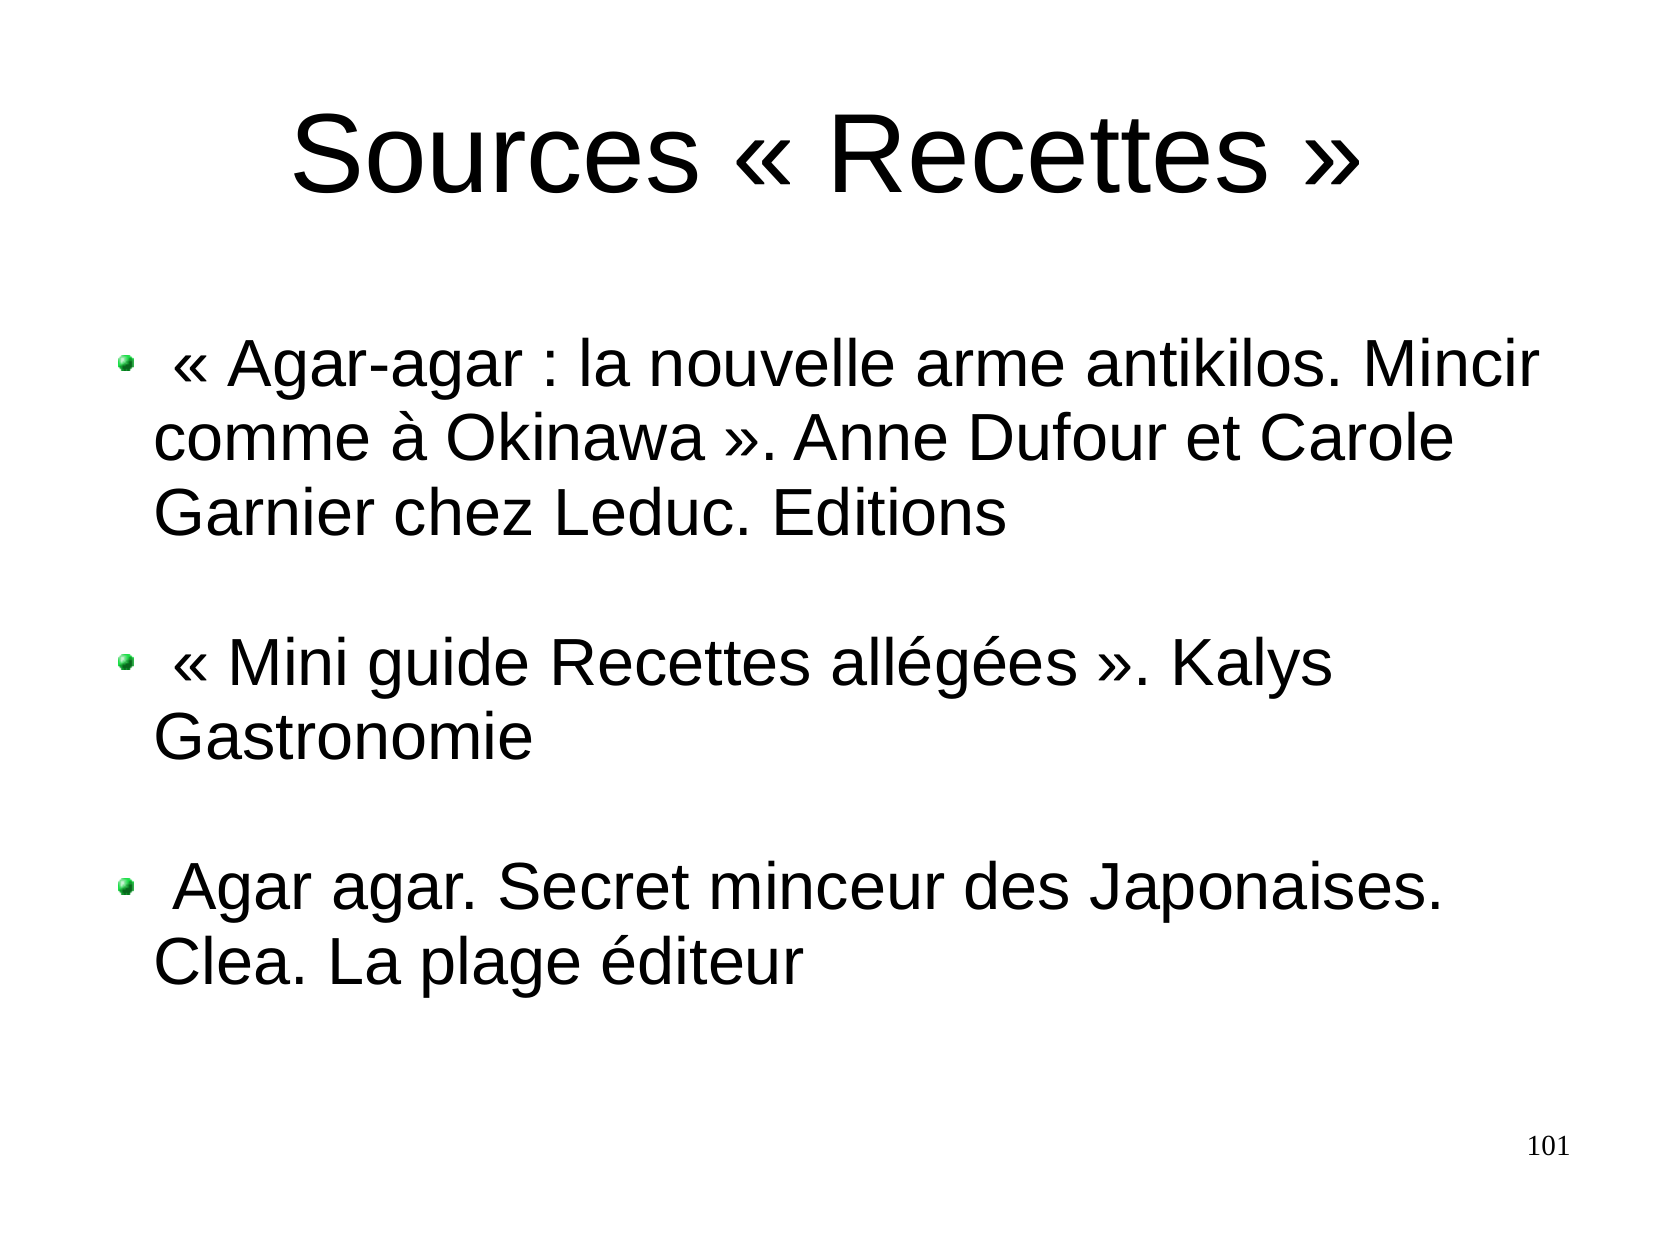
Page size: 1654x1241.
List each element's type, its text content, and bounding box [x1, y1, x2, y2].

title Sources « Recettes » [82, 49, 1571, 250]
subtitle « Agar-agar : la nouvelle arme antikilos. Mincir comme à Okinawa ». Anne Dufour et Carole Garnier chez Leduc. Editions « Mini guide Recettes allégées ». Kalys Gastronomie Agar agar. Secret minceur des Japonaises. Clea. La plage éditeur [82, 250, 1571, 1149]
